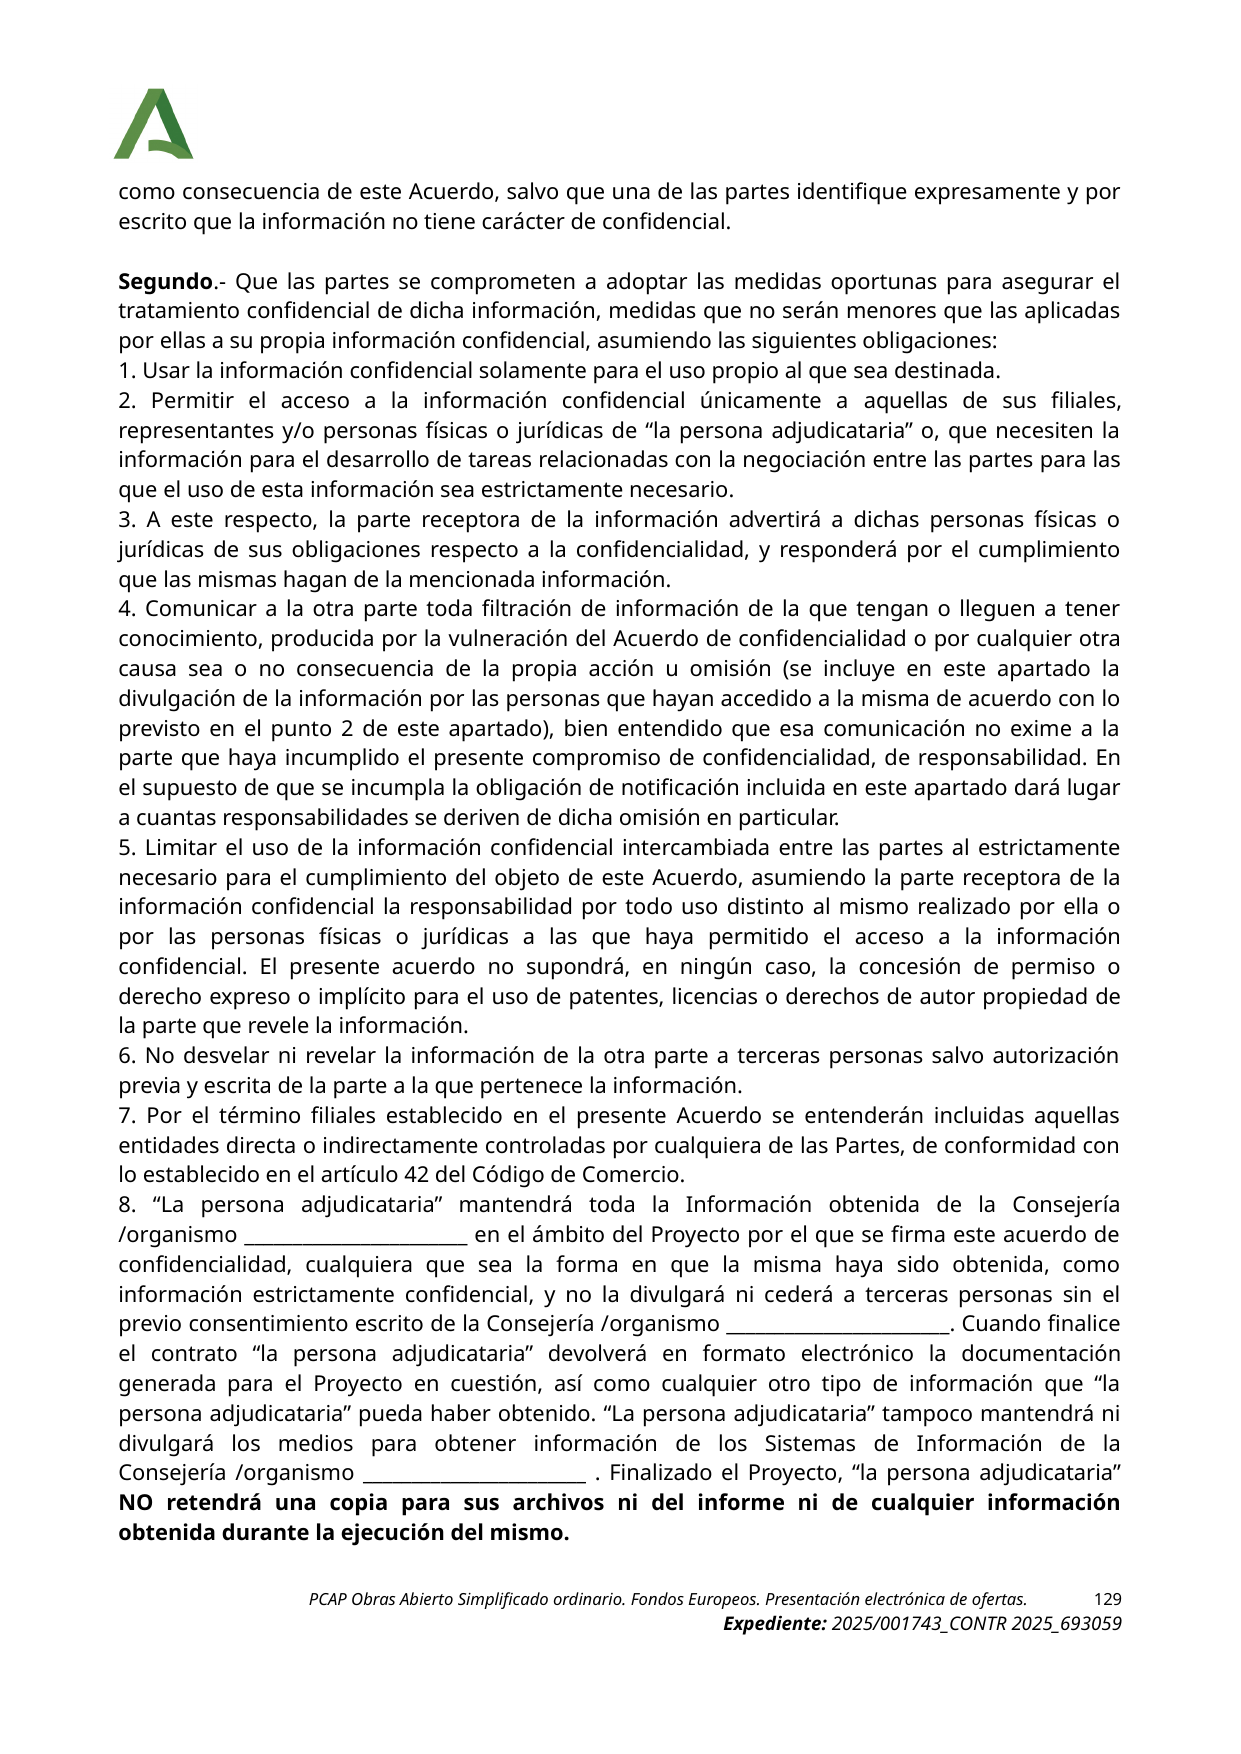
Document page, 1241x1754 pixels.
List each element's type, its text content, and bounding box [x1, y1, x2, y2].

text 5. Limitar el uso de la información confidencial intercambiada entre las partes al estrictamente necesario para el cumplimiento del objeto de este Acuerdo, asumiendo la parte receptora de la información confidencial la responsabilidad por todo uso distinto al mismo realizado por ella o por las personas físicas o jurídicas a las que haya permitido el acceso a la información confidencial. El presente acuerdo no supondrá, en ningún caso, la concesión de permiso o derecho expreso o implícito para el uso de patentes, licencias o derechos de autor propiedad de la parte que revele la información. [118, 832, 1122, 1040]
picture [109, 84, 198, 163]
text Segundo.- Que las partes se comprometen a adoptar las medidas oportunas para asegurar el tratamiento confidencial de dicha información, medidas que no serán menores que las aplicadas por ellas a su propia información confidencial, asumiendo las siguientes obligaciones: [118, 266, 1122, 355]
text 3. A este respecto, la parte receptora de la información advertirá a dichas personas físicas o jurídicas de sus obligaciones respecto a la confidencialidad, y responderá por el cumplimiento que las mismas hagan de la mencionada información. [118, 504, 1122, 593]
text 7. Por el término filiales establecido en el presente Acuerdo se entenderán incluidas aquellas entidades directa o indirectamente controladas por cualquiera de las Partes, de conformidad con lo establecido en el artículo 42 del Código de Comercio. [118, 1100, 1122, 1189]
text 4. Comunicar a la otra parte toda filtración de información de la que tengan o lleguen a tener conocimiento, producida por la vulneración del Acuerdo de confidencialidad o por cualquier otra causa sea o no consecuencia de la propia acción u omisión (se incluye en este apartado la divulgación de la información por las personas que hayan accedido a la misma de acuerdo con lo previsto en el punto 2 de este apartado), bien entendido que esa comunicación no exime a la parte que haya incumplido el presente compromiso de confidencialidad, de responsabilidad. En el supuesto de que se incumpla la obligación de notificación incluida en este apartado dará lugar a cuantas responsabilidades se deriven de dicha omisión en particular. [118, 593, 1122, 832]
text 6. No desvelar ni revelar la información de la otra parte a terceras personas salvo autorización previa y escrita de la parte a la que pertenece la información. [118, 1040, 1122, 1100]
text 2. Permitir el acceso a la información confidencial únicamente a aquellas de sus filiales, representantes y/o personas físicas o jurídicas de “la persona adjudicataria” o, que necesiten la información para el desarrollo de tareas relacionadas con la negociación entre las partes para las que el uso de esta información sea estrictamente necesario. [118, 385, 1122, 504]
text 1. Usar la información confidencial solamente para el uso propio al que sea destinada. [118, 355, 1122, 385]
text como consecuencia de este Acuerdo, salvo que una de las partes identifique expresamente y por escrito que la información no tiene carácter de confidencial. [118, 176, 1122, 236]
text 8. “La persona adjudicataria” mantendrá toda la Información obtenida de la Consejería /organismo _______________________ en el ámbito del Proyecto por el que se firma este acuerdo de confidencialidad, cualquiera que sea la forma en que la misma haya sido obtenida, como información estrictamente confidencial, y no la divulgará ni cederá a terceras personas sin el previo consentimiento escrito de la Consejería /organismo _______________________. Cuando finalice el contrato “la persona adjudicataria” devolverá en formato electrónico la documentación generada para el Proyecto en cuestión, así como cualquier otro tipo de información que “la persona adjudicataria” pueda haber obtenido. “La persona adjudicataria” tampoco mantendrá ni divulgará los medios para obtener información de los Sistemas de Información de la Consejería /organismo _______________________ . Finalizado el Proyecto, “la persona adjudicataria” NO retendrá una copia para sus archivos ni del informe ni de cualquier información obtenida durante la ejecución del mismo. [118, 1189, 1122, 1547]
